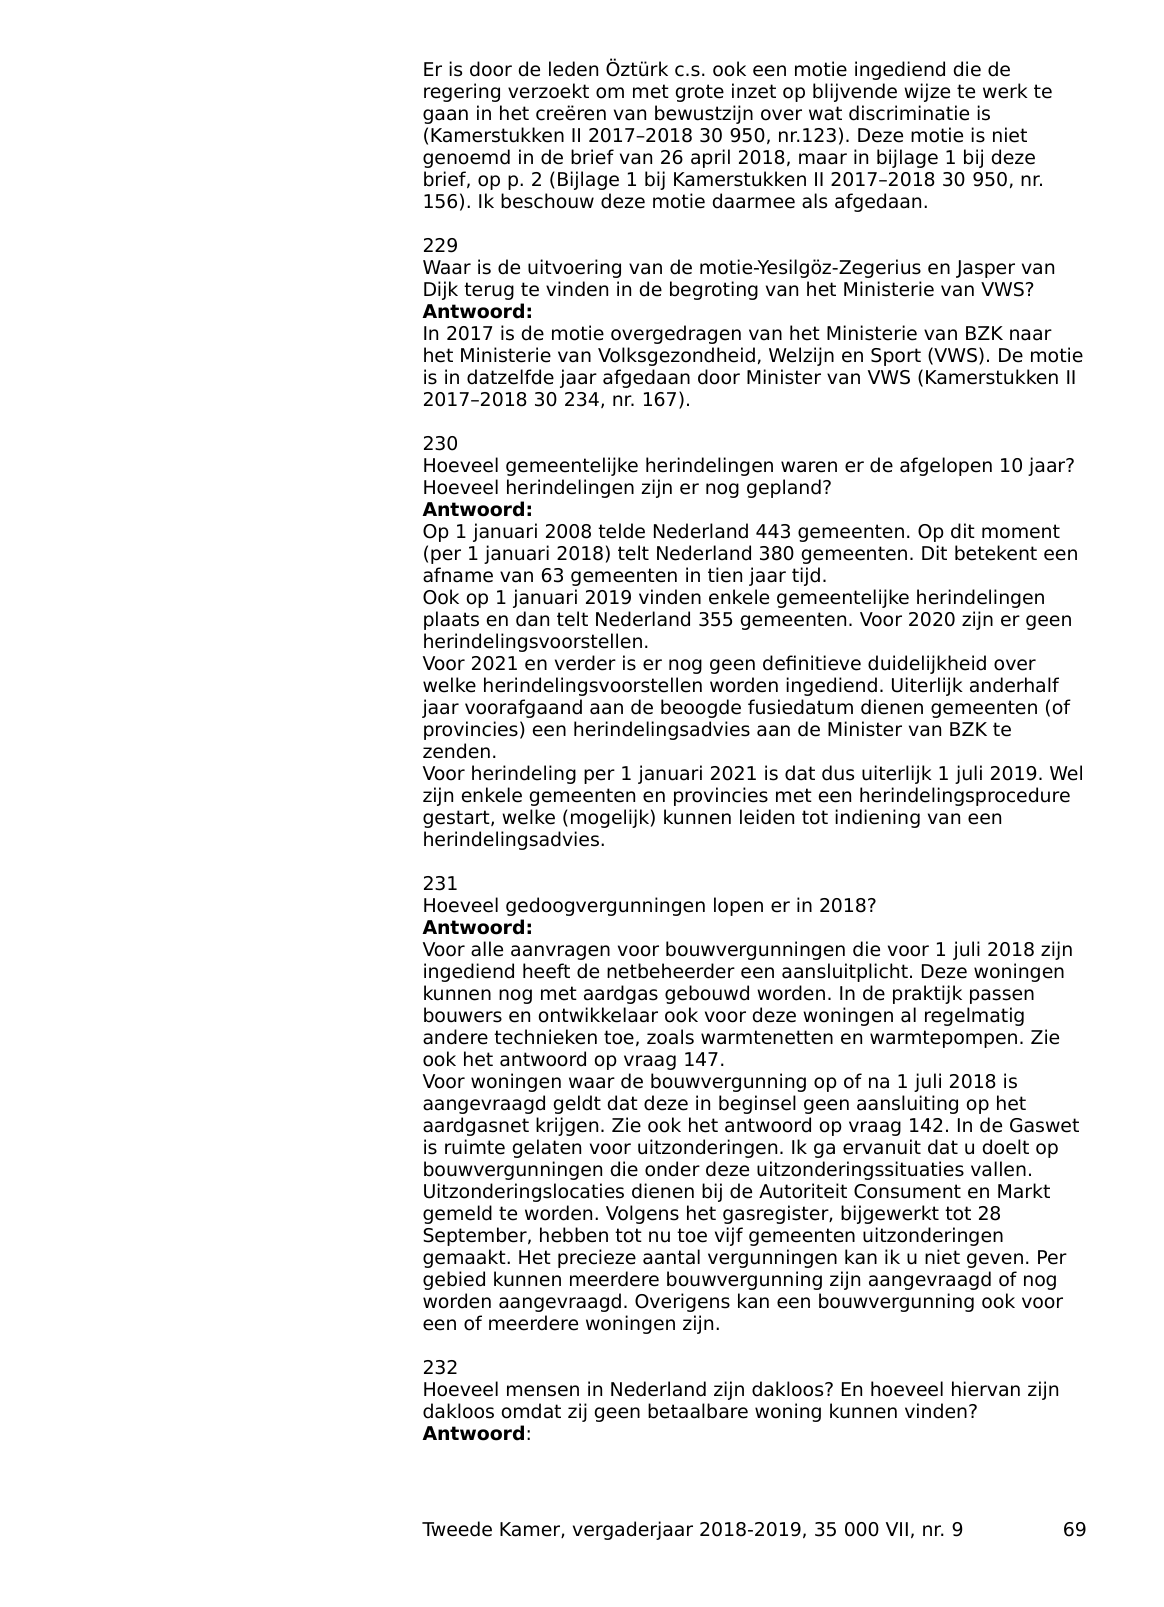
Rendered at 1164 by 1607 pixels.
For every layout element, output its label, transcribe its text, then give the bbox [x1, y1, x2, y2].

text Voor herindeling per 1 januari 2021 is dat dus uiterlijk 1 juli 2019. Wel zijn enkele gemeenten en provincies met een herindelingsprocedure gestart, welke (mogelijk) kunnen leiden tot indiening van een herindelingsadvies. [422, 763, 1087, 851]
text Hoeveel mensen in Nederland zijn dakloos? En hoeveel hiervan zijn dakloos omdat zij geen betaalbare woning kunnen vinden? [422, 1379, 1087, 1423]
text Hoeveel gemeentelijke herindelingen waren er de afgelopen 10 jaar? Hoeveel herindelingen zijn er nog gepland? [422, 455, 1087, 499]
text 232 [422, 1357, 1087, 1379]
text Op 1 januari 2008 telde Nederland 443 gemeenten. Op dit moment (per 1 januari 2018) telt Nederland 380 gemeenten. Dit betekent een afname van 63 gemeenten in tien jaar tijd. [422, 521, 1087, 587]
text Hoeveel gedoogvergunningen lopen er in 2018? [422, 895, 1087, 917]
text Voor alle aanvragen voor bouwvergunningen die voor 1 juli 2018 zijn ingediend heeft de netbeheerder een aansluitplicht. Deze woningen kunnen nog met aardgas gebouwd worden. In de praktijk passen bouwers en ontwikkelaar ook voor deze woningen al regelmatig andere technieken toe, zoals warmtenetten en warmtepompen. Zie ook het antwoord op vraag 147. [422, 939, 1087, 1071]
text 230 [422, 433, 1087, 455]
text Antwoord: [422, 301, 1087, 323]
text Voor woningen waar de bouwvergunning op of na 1 juli 2018 is aangevraagd geldt dat deze in beginsel geen aansluiting op het aardgasnet krijgen. Zie ook het antwoord op vraag 142. In de Gaswet is ruimte gelaten voor uitzonderingen. Ik ga ervanuit dat u doelt op bouwvergunningen die onder deze uitzonderingssituaties vallen. Uitzonderingslocaties dienen bij de Autoriteit Consument en Markt gemeld te worden. Volgens het gasregister, bijgewerkt tot 28 September, hebben tot nu toe vijf gemeenten uitzonderingen gemaakt. Het precieze aantal vergunningen kan ik u niet geven. Per gebied kunnen meerdere bouwvergunning zijn aangevraagd of nog worden aangevraagd. Overigens kan een bouwvergunning ook voor een of meerdere woningen zijn. [422, 1071, 1087, 1334]
text Antwoord: [422, 1423, 1087, 1444]
text 229 [422, 235, 1087, 257]
text In 2017 is de motie overgedragen van het Ministerie van BZK naar het Ministerie van Volksgezondheid, Welzijn en Sport (VWS). De motie is in datzelfde jaar afgedaan door Minister van VWS (Kamerstukken II 2017–2018 30 234, nr. 167). [422, 323, 1087, 411]
text 231 [422, 873, 1087, 895]
text Waar is de uitvoering van de motie-Yesilgöz-Zegerius en Jasper van Dijk terug te vinden in de begroting van het Ministerie van VWS? [422, 257, 1087, 301]
text Ook op 1 januari 2019 vinden enkele gemeentelijke herindelingen plaats en dan telt Nederland 355 gemeenten. Voor 2020 zijn er geen herindelingsvoorstellen. [422, 587, 1087, 653]
text Antwoord: [422, 917, 1087, 939]
text Er is door de leden Öztürk c.s. ook een motie ingediend die de regering verzoekt om met grote inzet op blijvende wijze te werk te gaan in het creëren van bewustzijn over wat discriminatie is (Kamerstukken II 2017–2018 30 950, nr.123). Deze motie is niet genoemd in de brief van 26 april 2018, maar in bijlage 1 bij deze brief, op p. 2 (Bijlage 1 bij Kamerstukken II 2017–2018 30 950, nr. 156). Ik beschouw deze motie daarmee als afgedaan. [422, 59, 1087, 213]
text Voor 2021 en verder is er nog geen definitieve duidelijkheid over welke herindelingsvoorstellen worden ingediend. Uiterlijk anderhalf jaar voorafgaand aan de beoogde fusiedatum dienen gemeenten (of provincies) een herindelingsadvies aan de Minister van BZK te zenden. [422, 653, 1087, 763]
text Antwoord: [422, 499, 1087, 521]
